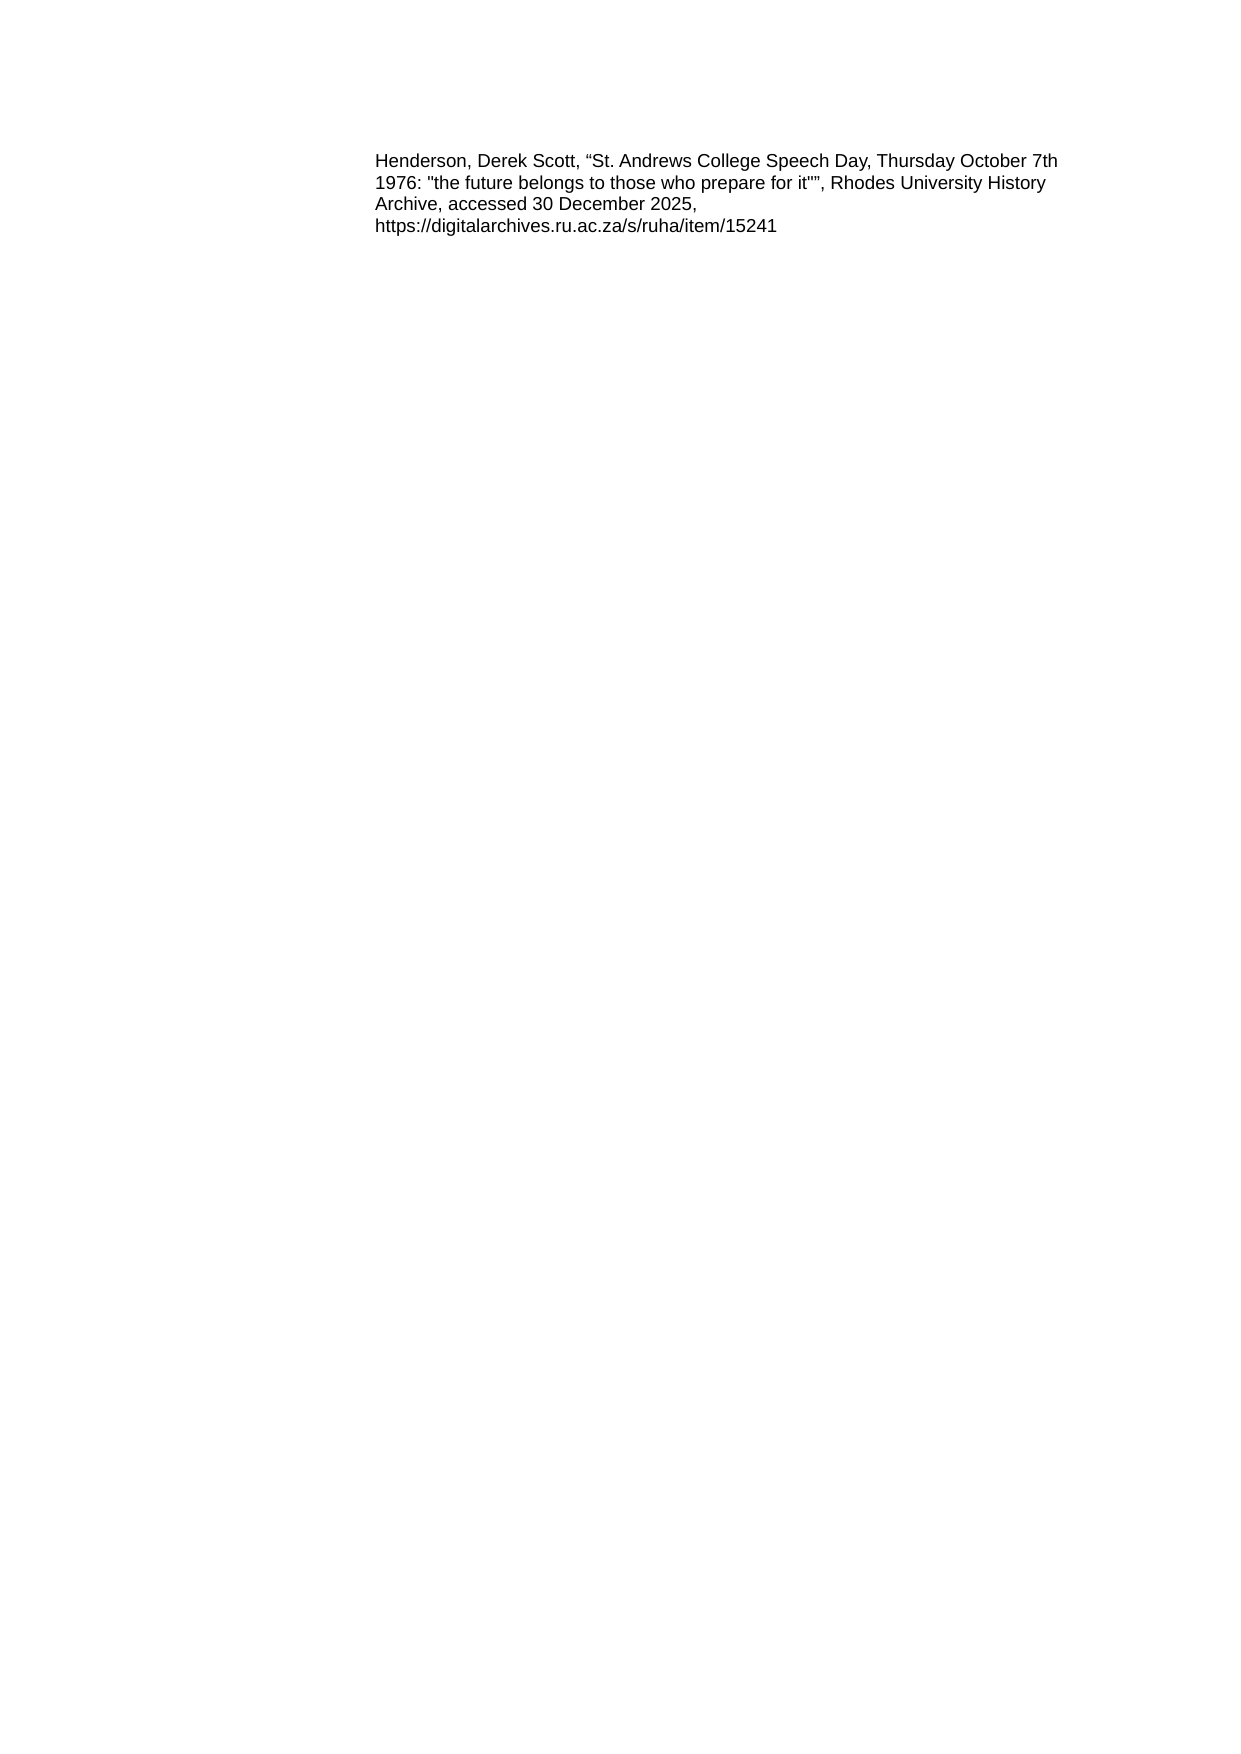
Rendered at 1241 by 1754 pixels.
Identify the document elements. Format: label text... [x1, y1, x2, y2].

text Henderson, Derek Scott, “St. Andrews College Speech Day, Thursday October 7th 1976: "the future belongs to those who prepare for it"”, Rhodes University History Archive, accessed 30 December 2025, https://digitalarchives.ru.ac.za/s/ruha/item/15241 [375, 150, 1090, 236]
